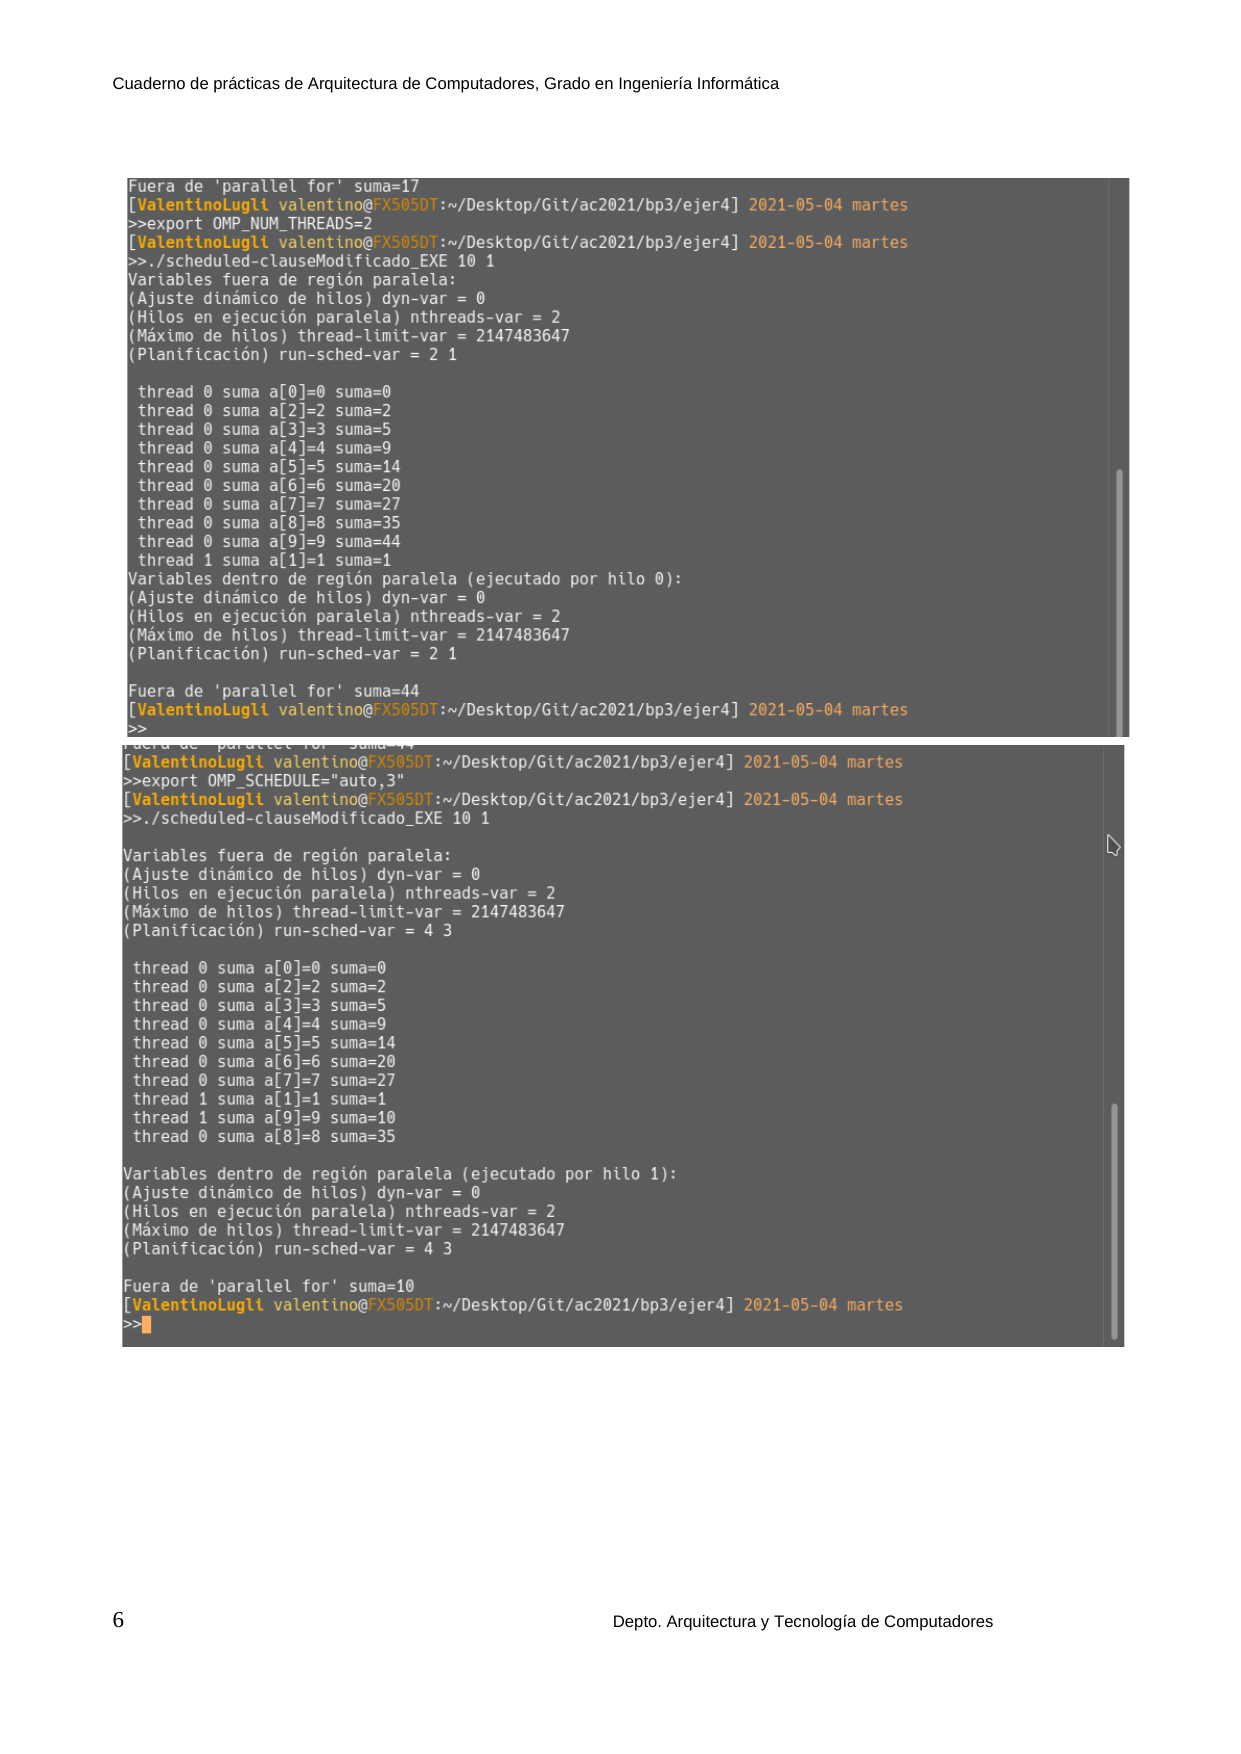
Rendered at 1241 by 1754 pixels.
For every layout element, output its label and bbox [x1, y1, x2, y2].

picture [122, 745, 1125, 1347]
picture [127, 178, 1130, 737]
